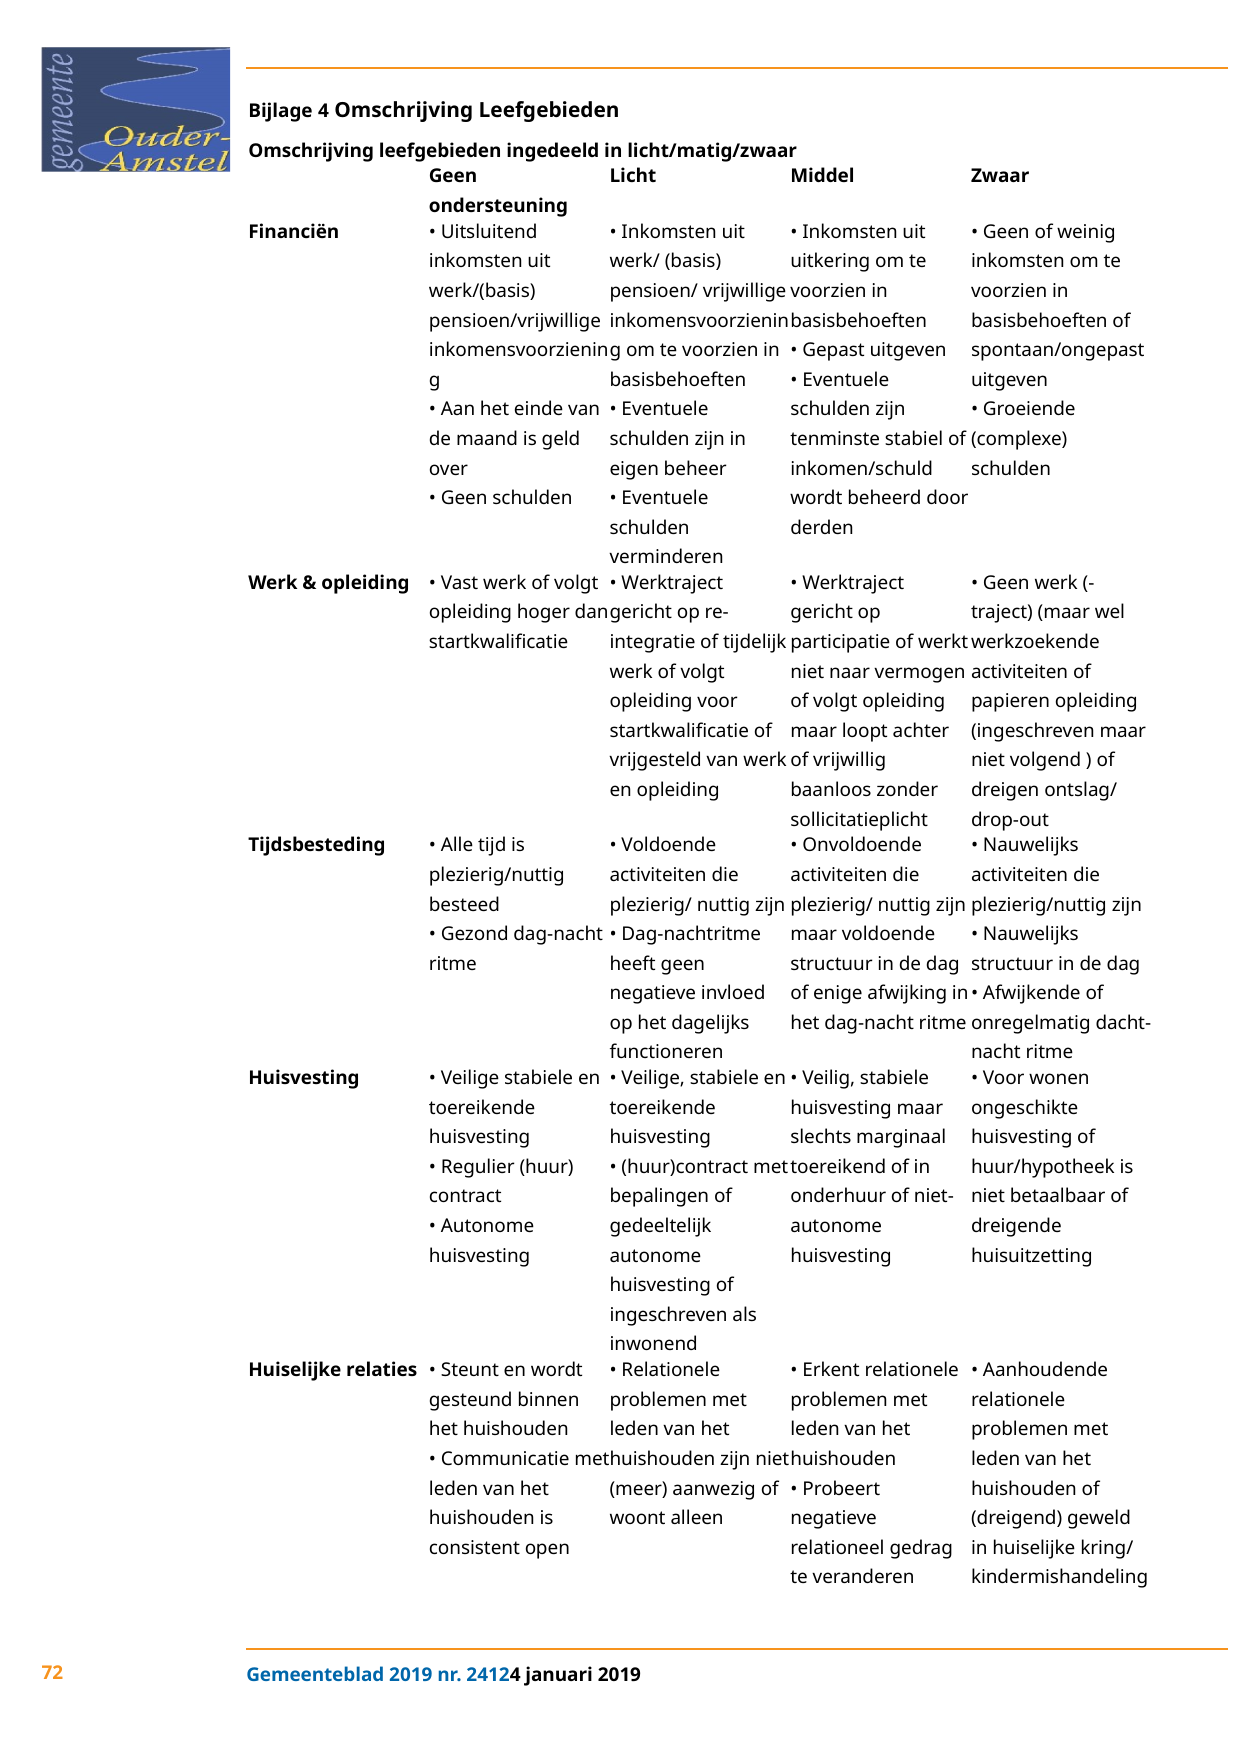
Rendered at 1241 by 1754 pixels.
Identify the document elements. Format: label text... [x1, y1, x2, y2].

table_header [248, 163, 429, 218]
table_cell Financiën [248, 218, 429, 569]
table_cell Werk & opleiding [248, 569, 429, 832]
table_cell • Voldoende activiteiten die plezierig/ nuttig zijn • Dag-nachtritme heeft geen negatieve invloed op het dagelijks functioneren [609, 832, 790, 1064]
table_cell • Erkent relationele problemen met leden van het huishouden • Probeert negatieve relationeel gedrag te veranderen [790, 1356, 971, 1589]
table_cell Tijdsbesteding [248, 832, 429, 1064]
table_cell • Voor wonen ongeschikte huisvesting of huur/hypotheek is niet betaalbaar of dreigende huisuitzetting [971, 1064, 1152, 1356]
table_cell • Nauwelijks activiteiten die plezierig/nuttig zijn • Nauwelijks structuur in de dag • Afwijkende of onregelmatig dacht-nacht ritme [971, 832, 1152, 1064]
table_cell • Onvoldoende activiteiten die plezierig/ nuttig zijn maar voldoende structuur in de dag of enige afwijking in het dag-nacht ritme [790, 832, 971, 1064]
table_cell • Veilige, stabiele en toereikende huisvesting • (huur)contract met bepalingen of gedeeltelijk autonome huisvesting of ingeschreven als inwonend [609, 1064, 790, 1356]
table_header Geen ondersteuning [429, 163, 609, 218]
table_header Licht [609, 163, 790, 218]
table_cell • Inkomsten uit uitkering om te voorzien in basisbehoeften • Gepast uitgeven • Eventuele schulden zijn tenminste stabiel of inkomen/schuld wordt beheerd door derden [790, 218, 971, 569]
table_cell • Relationele problemen met leden van het huishouden zijn niet (meer) aanwezig of woont alleen [609, 1356, 790, 1589]
table_header Zwaar [971, 163, 1152, 218]
table_cell Huiselijke relaties [248, 1356, 429, 1589]
table_cell Huisvesting [248, 1064, 429, 1356]
table_cell • Uitsluitend inkomsten uit werk/(basis) pensioen/vrijwillige inkomensvoorziening • Aan het einde van de maand is geld over • Geen schulden [429, 218, 609, 569]
table_cell • Vast werk of volgt opleiding hoger dan startkwalificatie [429, 569, 609, 832]
table_cell • Werktraject gericht op re-integratie of tijdelijk werk of volgt opleiding voor startkwalificatie of vrijgesteld van werk en opleiding [609, 569, 790, 832]
table_cell • Geen werk (-traject) (maar wel werkzoekende activiteiten of papieren opleiding (ingeschreven maar niet volgend ) of dreigen ontslag/ drop-out [971, 569, 1152, 832]
table_cell • Aanhoudende relationele problemen met leden van het huishouden of (dreigend) geweld in huiselijke kring/ kindermishandeling [971, 1356, 1152, 1589]
table_cell • Inkomsten uit werk/ (basis) pensioen/ vrijwillige inkomensvoorziening om te voorzien in basisbehoeften • Eventuele schulden zijn in eigen beheer • Eventuele schulden verminderen [609, 218, 790, 569]
table_cell • Veilige stabiele en toereikende huisvesting • Regulier (huur) contract • Autonome huisvesting [429, 1064, 609, 1356]
picture [41, 47, 231, 172]
table_cell • Geen of weinig inkomsten om te voorzien in basisbehoeften of spontaan/ongepast uitgeven • Groeiende (complexe) schulden [971, 218, 1152, 569]
table_cell • Steunt en wordt gesteund binnen het huishouden • Communicatie met leden van het huishouden is consistent open [429, 1356, 609, 1589]
table_cell • Alle tijd is plezierig/nuttig besteed • Gezond dag-nacht ritme [429, 832, 609, 1064]
table_header Middel [790, 163, 971, 218]
table_cell • Veilig, stabiele huisvesting maar slechts marginaal toereikend of in onderhuur of niet-autonome huisvesting [790, 1064, 971, 1356]
table_cell • Werktraject gericht op participatie of werkt niet naar vermogen of volgt opleiding maar loopt achter of vrijwillig baanloos zonder sollicitatieplicht [790, 569, 971, 832]
text Omschrijving leefgebieden ingedeeld in licht/matig/zwaar [248, 137, 1152, 163]
text Bijlage 4 Omschrijving Leefgebieden [248, 95, 1152, 123]
